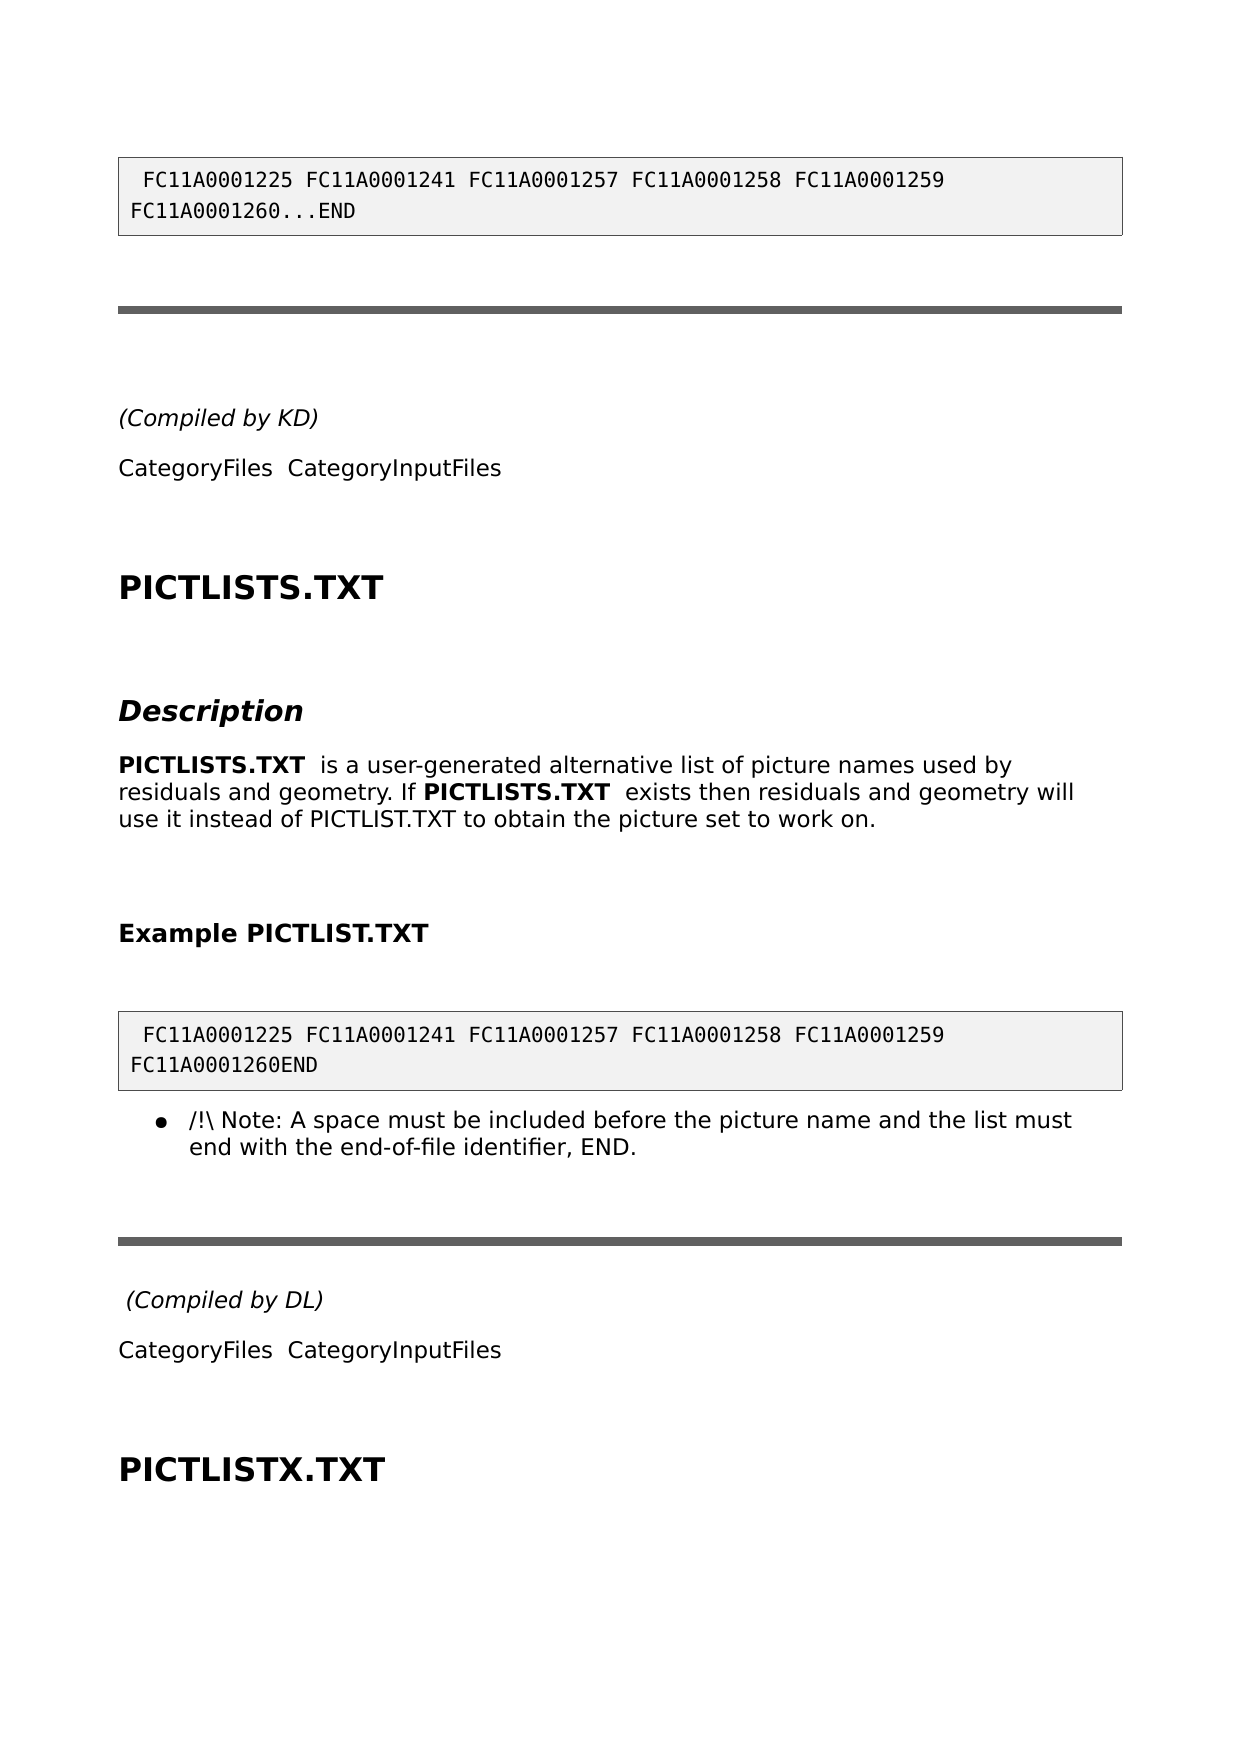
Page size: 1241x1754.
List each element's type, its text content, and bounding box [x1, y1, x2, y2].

text FC11A0001225 FC11A0001241 FC11A0001257 FC11A0001258 FC11A0001259 FC11A0001260...END [119, 158, 1122, 235]
subtitle Example PICTLIST.TXT [118, 919, 1122, 949]
subtitle PICTLISTS.TXT [118, 569, 1122, 607]
text (Compiled by DL) [118, 1287, 1122, 1313]
text CategoryFiles CategoryInputFiles [118, 456, 1122, 482]
text PICTLISTS.TXT is a user-generated alternative list of picture names used by residuals and geometry. If PICTLISTS.TXT exists then residuals and geometry will use it instead of PICTLIST.TXT to obtain the picture set to work on. [118, 752, 1122, 832]
subtitle PICTLISTX.TXT [118, 1451, 1122, 1488]
subtitle Description [118, 695, 1122, 728]
text FC11A0001225 FC11A0001241 FC11A0001257 FC11A0001258 FC11A0001259 FC11A0001260END [119, 1012, 1122, 1090]
text CategoryFiles CategoryInputFiles [118, 1337, 1122, 1364]
list /!\ Note: A space must be included before the picture name and the list must end with the end-of-file identifier, END. [153, 1107, 1122, 1161]
text (Compiled by KD) [118, 405, 1122, 432]
